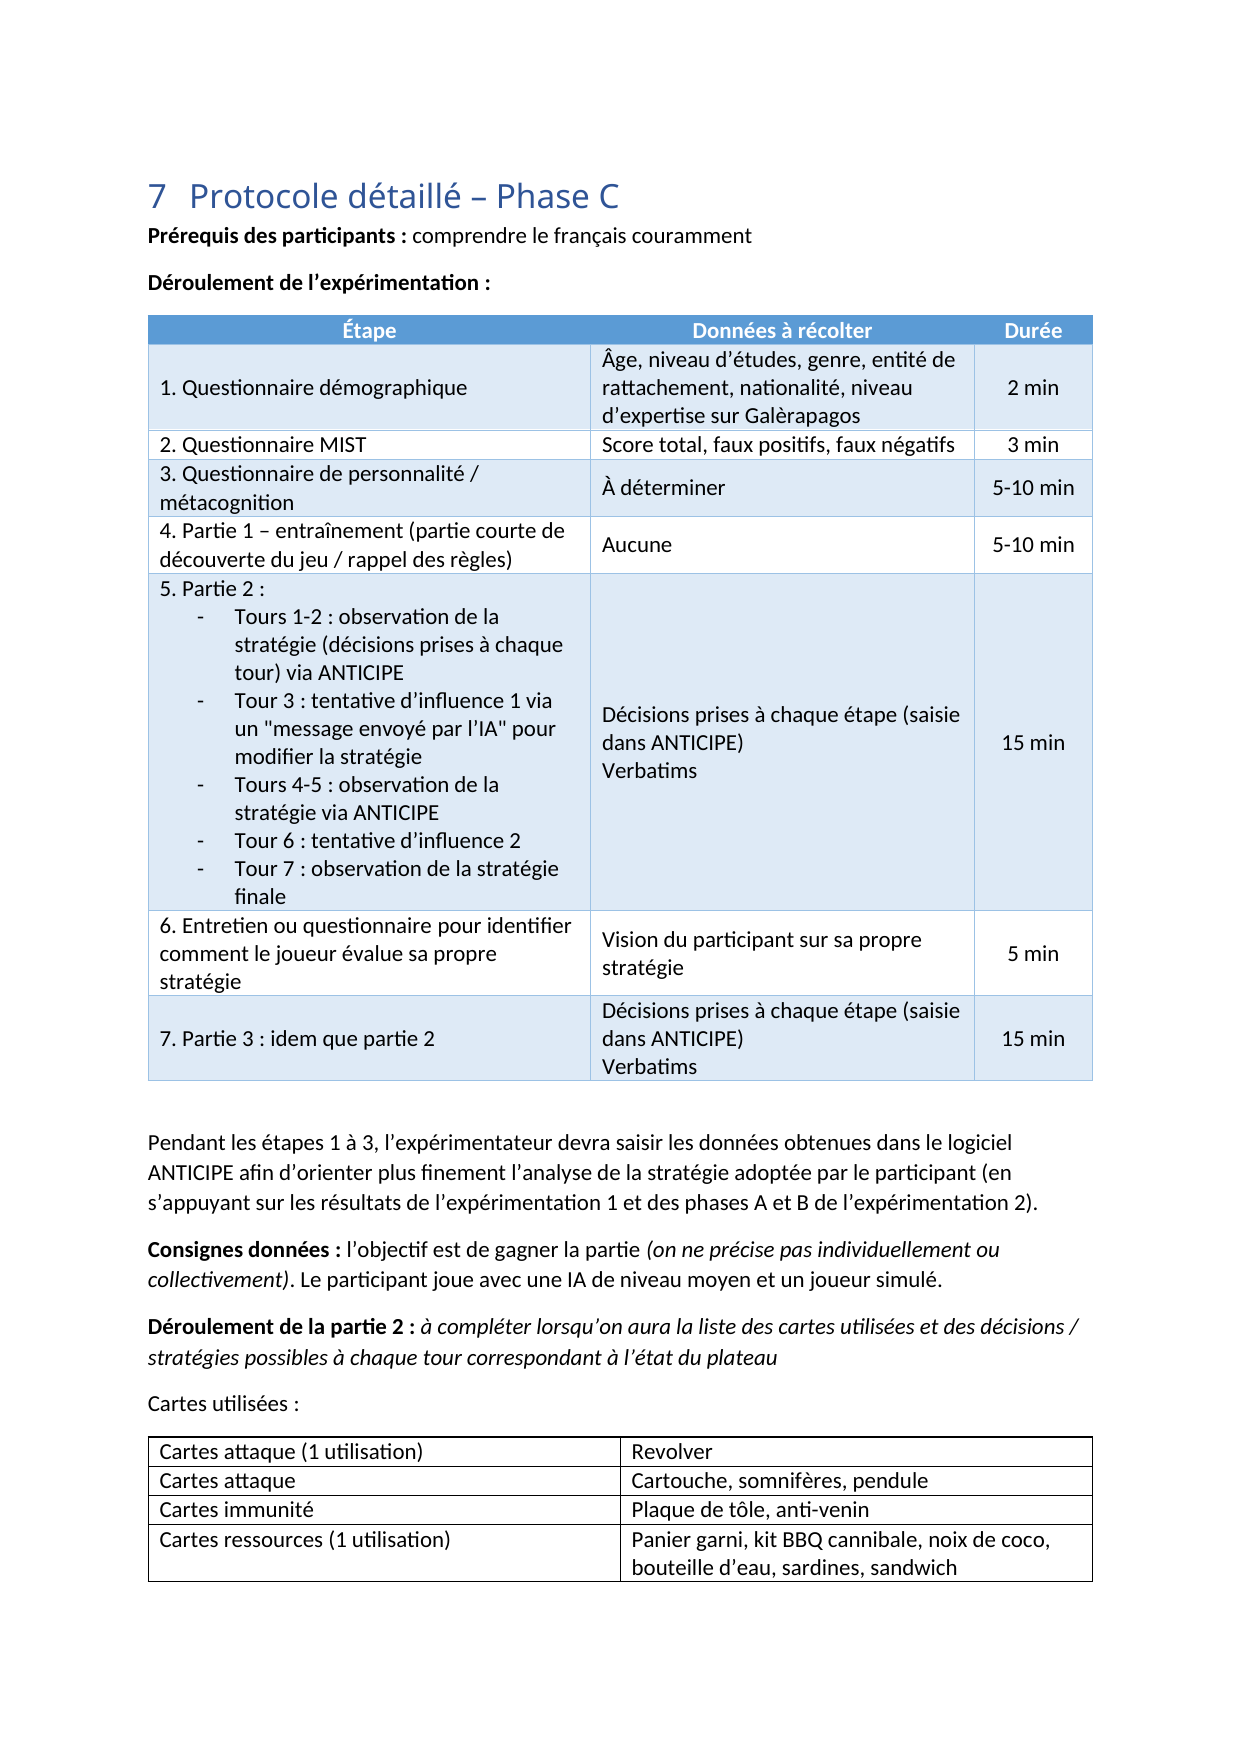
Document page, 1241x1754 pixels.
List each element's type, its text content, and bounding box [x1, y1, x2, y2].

table_cell 15 min [975, 574, 1092, 910]
table_cell 4. Partie 1 – entraînement (partie courte de découverte du jeu / rappel des règles) [149, 517, 590, 573]
table_cell 3 min [975, 431, 1092, 458]
text Cartes utilisées : [148, 1389, 1093, 1418]
table_cell À déterminer [591, 460, 974, 516]
table_cell Âge, niveau d’études, genre, entité de rattachement, nationalité, niveau d’expertise sur Galèrapagos [591, 345, 974, 429]
text Pendant les étapes 1 à 3, l’expérimentateur devra saisir les données obtenues dans le logiciel ANTICIPE afin d’orienter plus finement l’analyse de la stratégie adoptée par le participant (en s’appuyant sur les résultats de l’expérimentation 1 et des phases A et B de l’expérimentation 2). [148, 1128, 1093, 1217]
table_cell Cartes ressources (1 utilisation) [149, 1525, 620, 1581]
table_cell 5. Partie 2 : Tours 1-2 : observation de la stratégie (décisions prises à chaque tour) via ANTICIPE Tour 3 : tentative d’influence 1 via un "message envoyé par l’IA" pour modifier la stratégie Tours 4-5 : observation de la stratégie via ANTICIPE Tour 6 : tentative d’influence 2 Tour 7 : observation de la stratégie finale [149, 574, 590, 910]
table_cell 6. Entretien ou questionnaire pour identifier comment le joueur évalue sa propre stratégie [149, 911, 590, 995]
subtitle Protocole détaillé – Phase C [148, 173, 1093, 218]
table_cell Cartouche, somnifères, pendule [621, 1467, 1092, 1494]
table_header Revolver [621, 1438, 1092, 1466]
table_cell Aucune [591, 517, 974, 573]
table_cell 5 min [975, 911, 1092, 995]
text Consignes données : l’objectif est de gagner la partie (on ne précise pas individuellement ou collectivement). Le participant joue avec une IA de niveau moyen et un joueur simulé. [148, 1235, 1093, 1294]
text Déroulement de la partie 2 : à compléter lorsqu’on aura la liste des cartes utilisées et des décisions / stratégies possibles à chaque tour correspondant à l’état du plateau [148, 1312, 1093, 1371]
table_cell Panier garni, kit BBQ cannibale, noix de coco, bouteille d’eau, sardines, sandwich [621, 1525, 1092, 1581]
table_cell 7. Partie 3 : idem que partie 2 [149, 996, 590, 1080]
table_header Étape [149, 316, 590, 344]
text Déroulement de l’expérimentation : [148, 268, 1093, 296]
table_cell 15 min [975, 996, 1092, 1080]
table_cell Cartes attaque [149, 1467, 620, 1494]
table_header Données à récolter [591, 316, 974, 344]
table_cell 2 min [975, 345, 1092, 429]
table_cell 5-10 min [975, 517, 1092, 573]
table_cell 3. Questionnaire de personnalité / métacognition [149, 460, 590, 516]
table_cell Cartes immunité [149, 1496, 620, 1524]
table_cell 2. Questionnaire MIST [149, 431, 590, 458]
table_cell 5-10 min [975, 460, 1092, 516]
table_cell Score total, faux positifs, faux négatifs [591, 431, 974, 458]
table_header Cartes attaque (1 utilisation) [149, 1438, 620, 1466]
table_header Durée [975, 316, 1092, 344]
table_cell Décisions prises à chaque étape (saisie dans ANTICIPE) Verbatims [591, 574, 974, 910]
table_cell 1. Questionnaire démographique [149, 345, 590, 429]
table_cell Vision du participant sur sa propre stratégie [591, 911, 974, 995]
table_cell Plaque de tôle, anti-venin [621, 1496, 1092, 1524]
text Prérequis des participants : comprendre le français couramment [148, 222, 1093, 249]
table_cell Décisions prises à chaque étape (saisie dans ANTICIPE) Verbatims [591, 996, 974, 1080]
